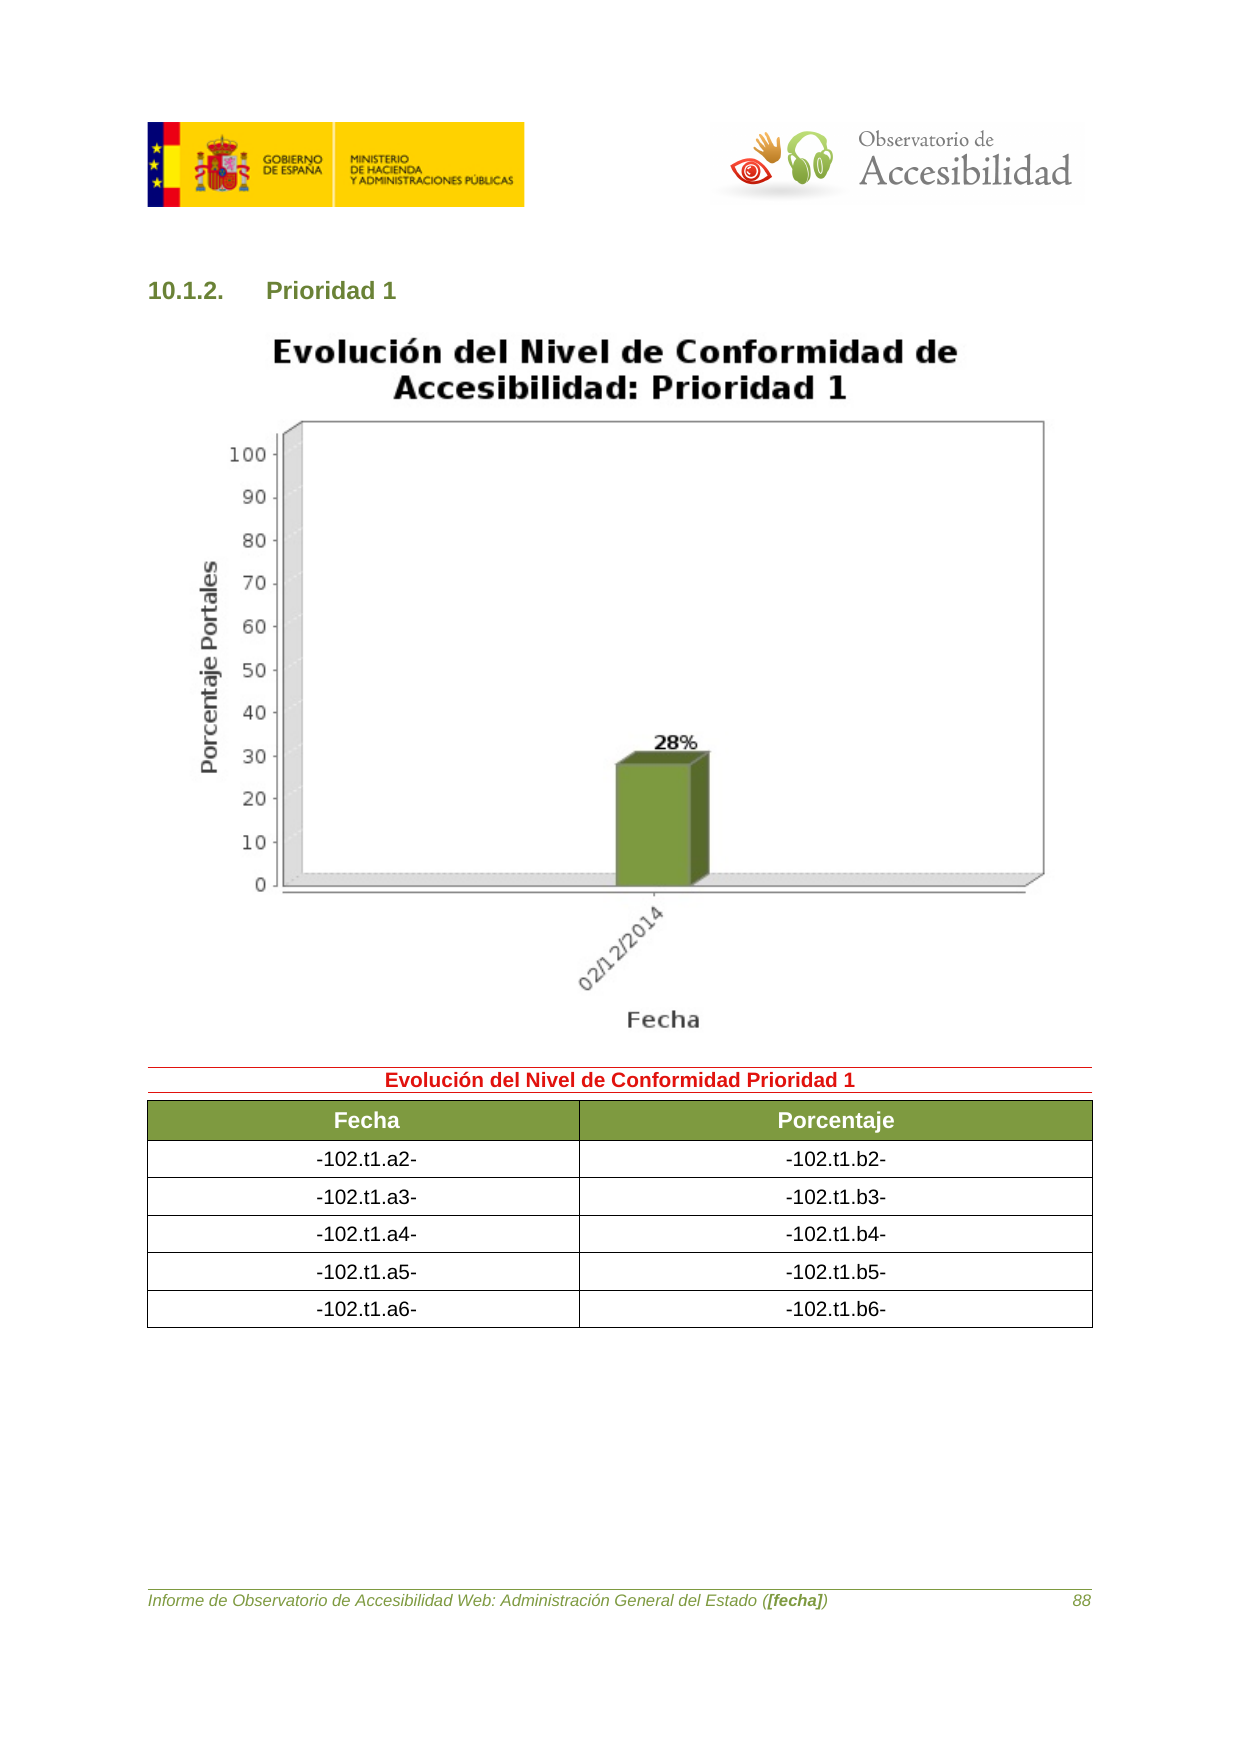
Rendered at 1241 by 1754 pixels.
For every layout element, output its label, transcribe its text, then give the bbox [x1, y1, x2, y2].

table_cell -102.t1.a2- [148, 1141, 579, 1177]
text Evolución del Nivel de Conformidad Prioridad 1 [148, 1068, 1092, 1092]
table_cell -102.t1.a6- [148, 1291, 579, 1327]
table_cell -102.t1.b3- [580, 1178, 1092, 1215]
table_cell -102.t1.b2- [580, 1141, 1092, 1177]
table_cell -102.t1.b6- [580, 1291, 1092, 1327]
picture [178, 332, 1062, 1042]
table_header Porcentaje [580, 1101, 1092, 1140]
table_cell -102.t1.a4- [148, 1216, 579, 1252]
table_cell -102.t1.b5- [580, 1253, 1092, 1290]
picture [710, 122, 1086, 205]
table_cell -102.t1.a3- [148, 1178, 579, 1215]
table_cell -102.t1.a5- [148, 1253, 579, 1290]
table_cell -102.t1.b4- [580, 1216, 1092, 1252]
table_header Fecha [148, 1101, 579, 1140]
picture [147, 122, 525, 207]
list Prioridad 1 [148, 276, 1092, 304]
